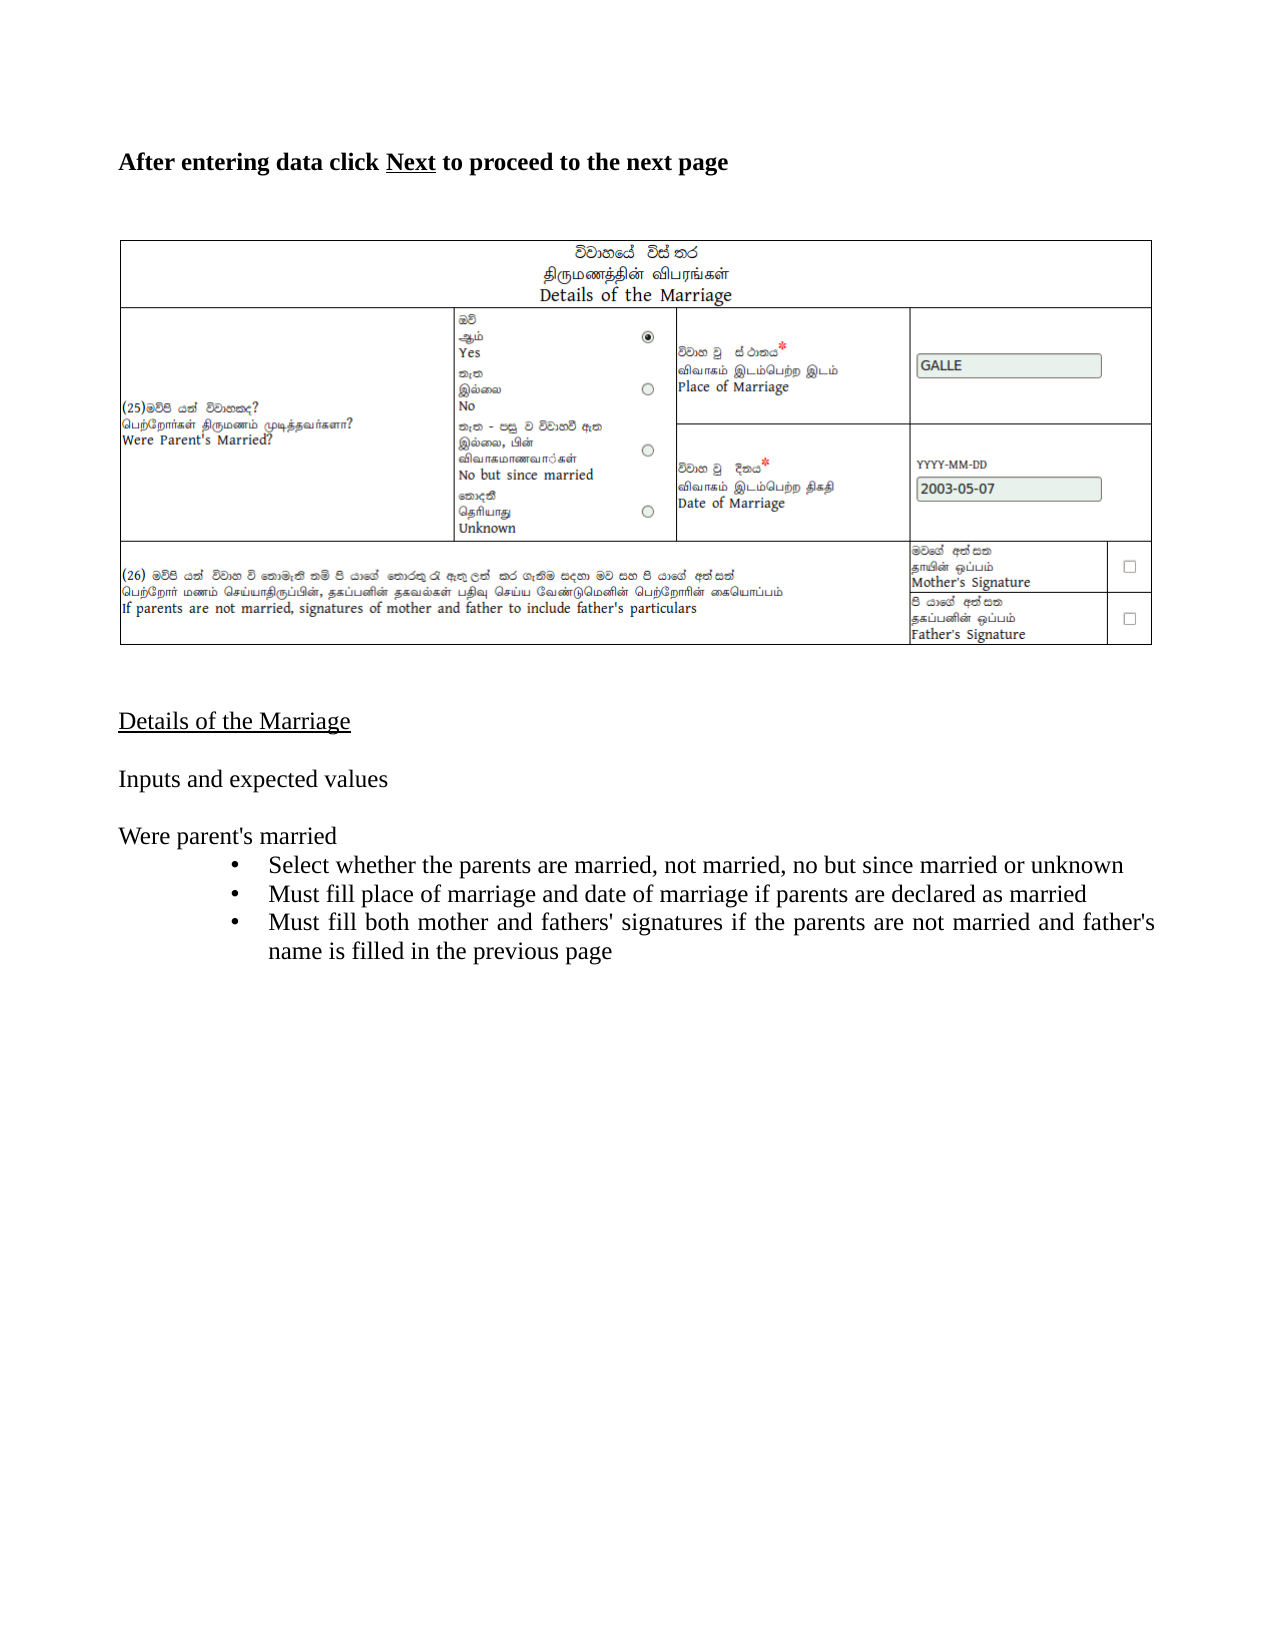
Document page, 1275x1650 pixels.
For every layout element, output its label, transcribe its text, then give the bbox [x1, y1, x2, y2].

list Select whether the parents are married, not married, no but since married or unknown [231, 850, 1157, 879]
text Inputs and expected values [118, 764, 1157, 792]
text Were parent's married [118, 821, 1157, 850]
text After entering data click Next to proceed to the next page [118, 147, 1157, 176]
list Must fill place of marriage and date of marriage if parents are declared as married [231, 879, 1157, 907]
list Must fill both mother and fathers' signatures if the parents are not married and father's name is filled in the previous page [231, 907, 1157, 965]
text Details of the Marriage [118, 706, 1157, 735]
picture [118, 233, 1157, 649]
